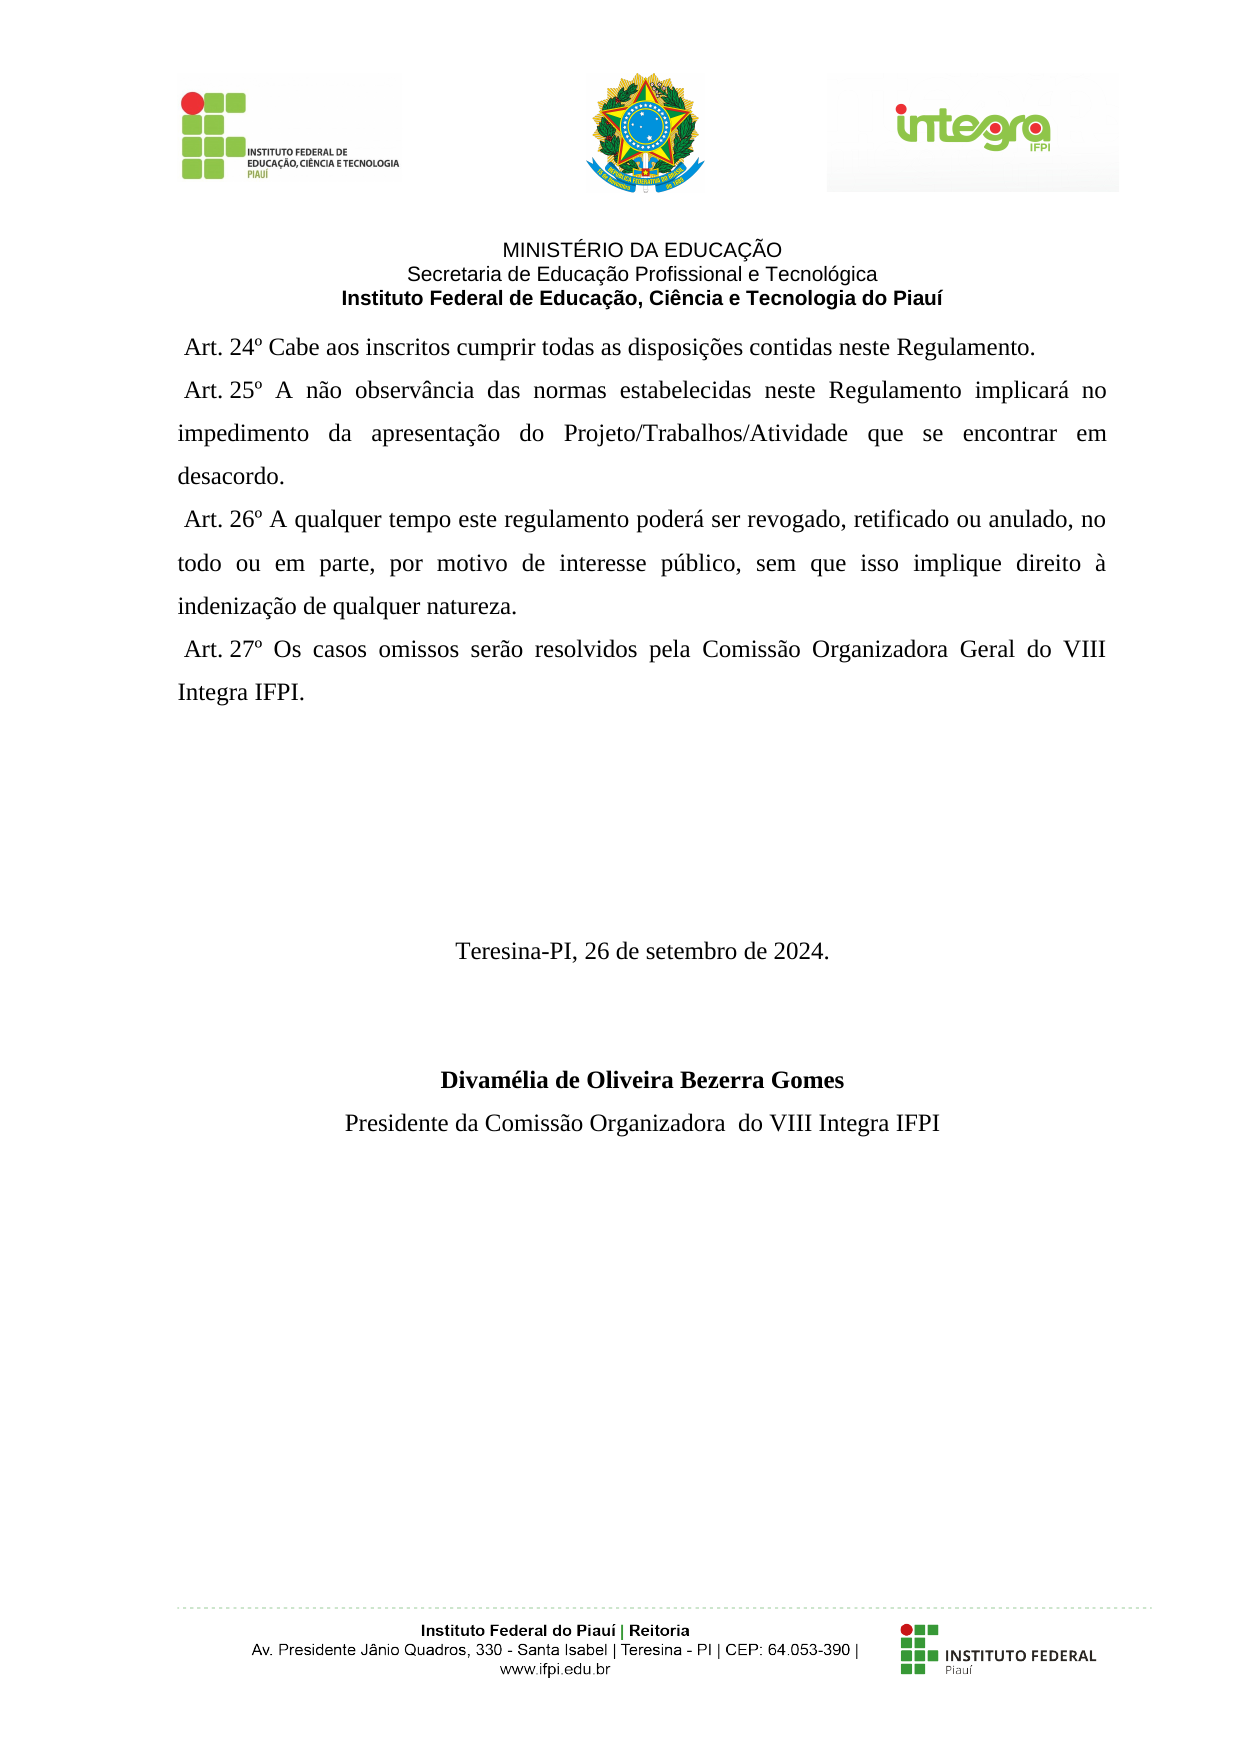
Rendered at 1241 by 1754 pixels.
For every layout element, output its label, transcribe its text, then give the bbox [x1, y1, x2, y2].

picture [177, 73, 403, 182]
text Teresina-PI, 26 de setembro de 2024. [177, 936, 1107, 964]
picture [669, 169, 682, 178]
picture [609, 179, 629, 189]
text Presidente da Comissão Organizadora do VIII Integra IFPI [177, 1108, 1107, 1137]
text Divamélia de Oliveira Bezerra Gomes [177, 1065, 1107, 1094]
text Art. 27º Os casos omissos serão resolvidos pela Comissão Organizadora Geral do VIII Integra IFPI. [177, 634, 1107, 706]
text Art. 25º A não observância das normas estabelecidas neste Regulamento implicará no impedimento da apresentação do Projeto/Trabalhos/Atividade que se encontrar em desacordo. [177, 375, 1107, 490]
text Art. 26º A qualquer tempo este regulamento poderá ser revogado, retificado ou anulado, no todo ou em parte, por motivo de interesse público, sem que isso implique direito à indenização de qualquer natureza. [177, 504, 1107, 619]
picture [586, 73, 705, 193]
picture [178, 1606, 1152, 1680]
picture [827, 73, 1120, 192]
text Art. 24º Cabe aos inscritos cumprir todas as disposições contidas neste Regulamento. [177, 332, 1107, 361]
picture [610, 168, 623, 178]
